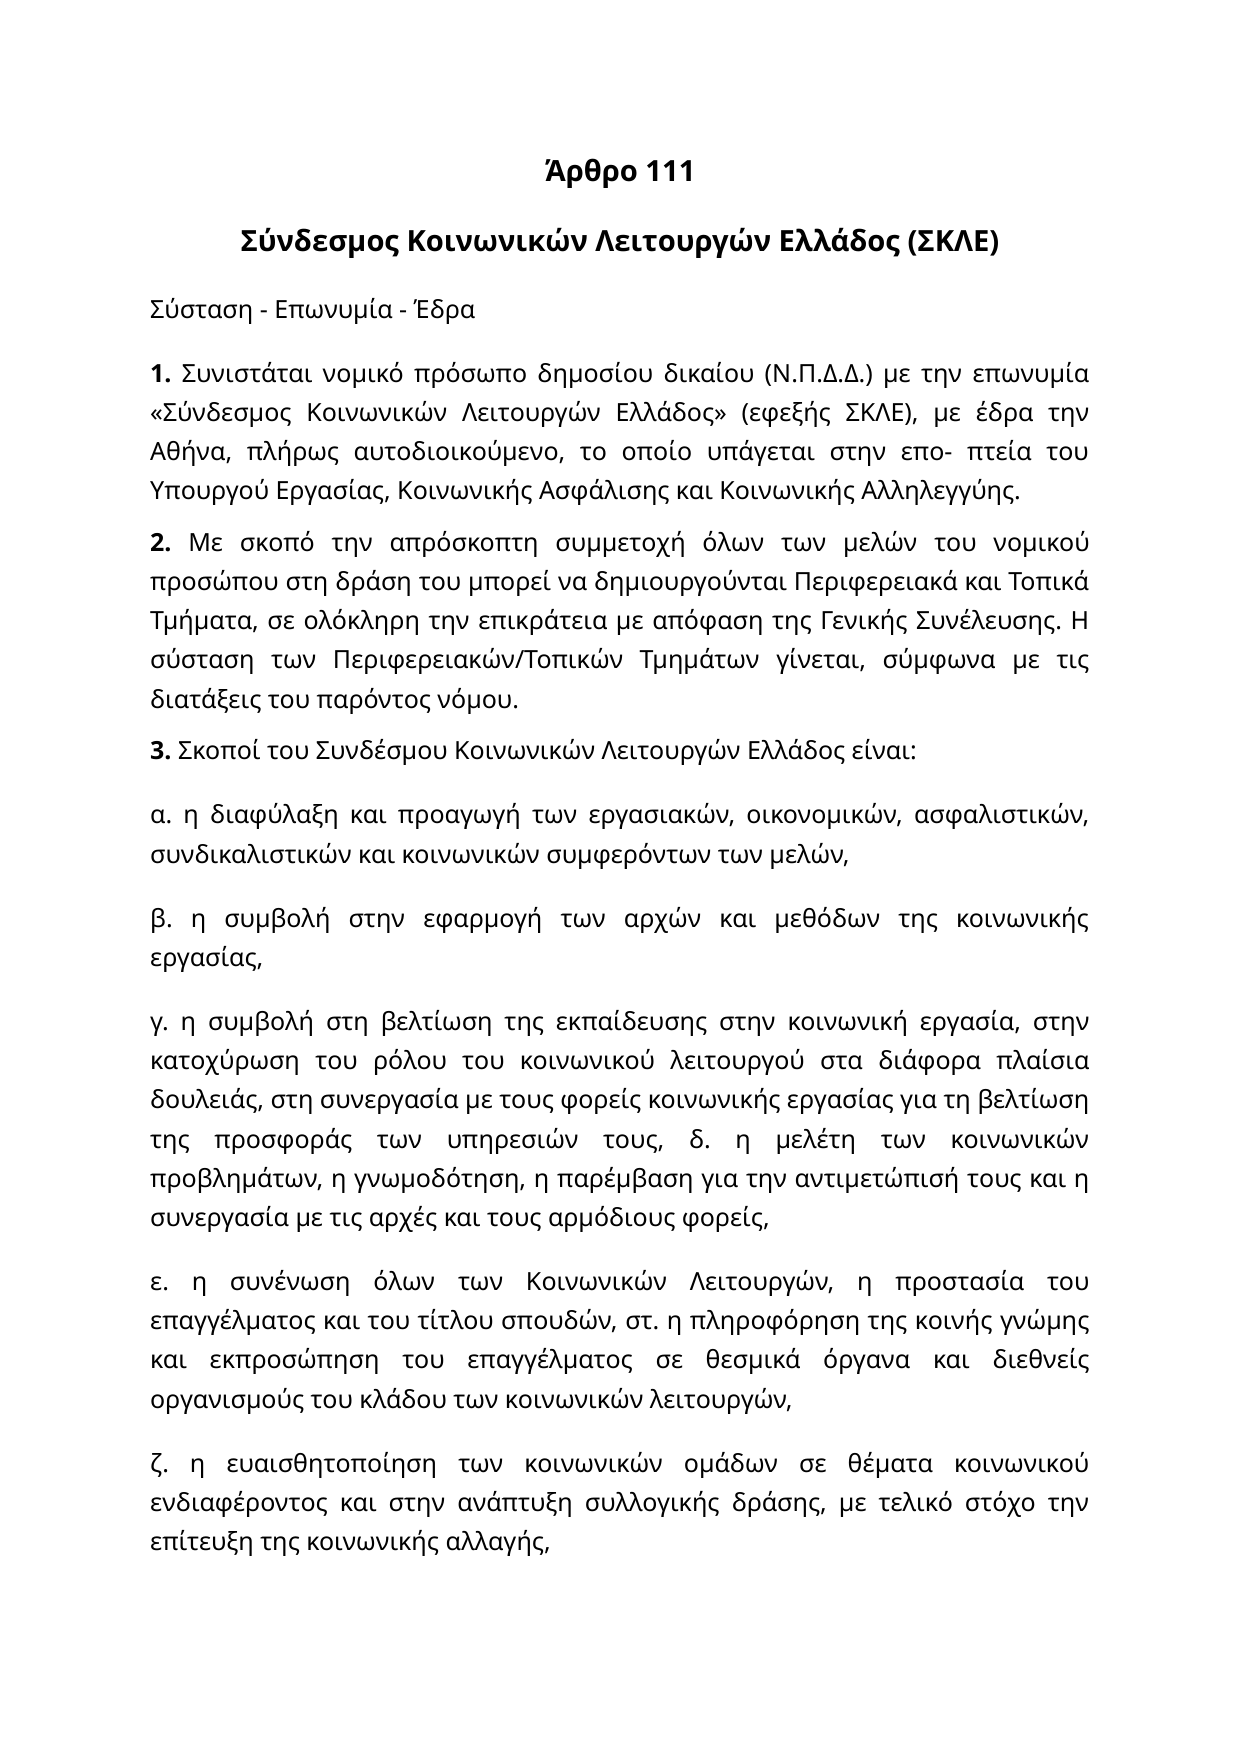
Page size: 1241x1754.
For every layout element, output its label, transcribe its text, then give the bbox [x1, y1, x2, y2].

text β. η συμβολή στην εφαρμογή των αρχών και μεθόδων της κοινωνικής εργασίας, [150, 900, 1090, 974]
text 3. Σκοποί του Συνδέσμου Κοινωνικών Λειτουργών Ελλάδος είναι: [150, 733, 1090, 767]
text 1. Συνιστάται νομικό πρόσωπο δημοσίου δικαίου (Ν.Π.Δ.Δ.) με την επωνυμία «Σύνδεσμος Κοινωνικών Λειτουργών Ελλάδος» (εφεξής ΣΚΛΕ), με έδρα την Αθήνα, πλήρως αυτοδιοικούμενο, το οποίο υπάγεται στην επο- πτεία του Υπουργού Εργασίας, Κοινωνικής Ασφάλισης και Κοινωνικής Αλληλεγγύης. [150, 355, 1090, 507]
subtitle Άρθρο 111 [150, 150, 1090, 190]
text α. η διαφύλαξη και προαγωγή των εργασιακών, οικονομικών, ασφαλιστικών, συνδικαλιστικών και κοινωνικών συμφερόντων των μελών, [150, 797, 1090, 870]
text γ. η συμβολή στη βελτίωση της εκπαίδευσης στην κοινωνική εργασία, στην κατοχύρωση του ρόλου του κοινωνικού λειτουργού στα διάφορα πλαίσια δουλειάς, στη συνεργασία με τους φορείς κοινωνικής εργασίας για τη βελτίωση της προσφοράς των υπηρεσιών τους, δ. η μελέτη των κοινωνικών προβλημάτων, η γνωμοδότηση, η παρέμβαση για την αντιμετώπισή τους και η συνεργασία με τις αρχές και τους αρμόδιους φορείς, [150, 1004, 1090, 1234]
text ζ. η ευαισθητοποίηση των κοινωνικών ομάδων σε θέματα κοινωνικού ενδιαφέροντος και στην ανάπτυξη συλλογικής δράσης, με τελικό στόχο την επίτευξη της κοινωνικής αλλαγής, [150, 1445, 1090, 1558]
text 2. Με σκοπό την απρόσκοπτη συμμετοχή όλων των μελών του νομικού προσώπου στη δράση του μπορεί να δημιουργούνται Περιφερειακά και Τοπικά Τμήματα, σε ολόκληρη την επικράτεια με απόφαση της Γενικής Συνέλευσης. Η σύσταση των Περιφερειακών/Τοπικών Τμημάτων γίνεται, σύμφωνα με τις διατάξεις του παρόντος νόμου. [150, 524, 1090, 715]
text ε. η συνένωση όλων των Κοινωνικών Λειτουργών, η προστασία του επαγγέλματος και του τίτλου σπουδών, στ. η πληροφόρηση της κοινής γνώμης και εκπροσώπηση του επαγγέλματος σε θεσμικά όργανα και διεθνείς οργανισμούς του κλάδου των κοινωνικών λειτουργών, [150, 1264, 1090, 1415]
subtitle Σύνδεσμος Κοινωνικών Λειτουργών Ελλάδος (ΣΚΛΕ) [150, 221, 1090, 260]
text Σύσταση - Επωνυμία - Έδρα [150, 291, 1090, 325]
